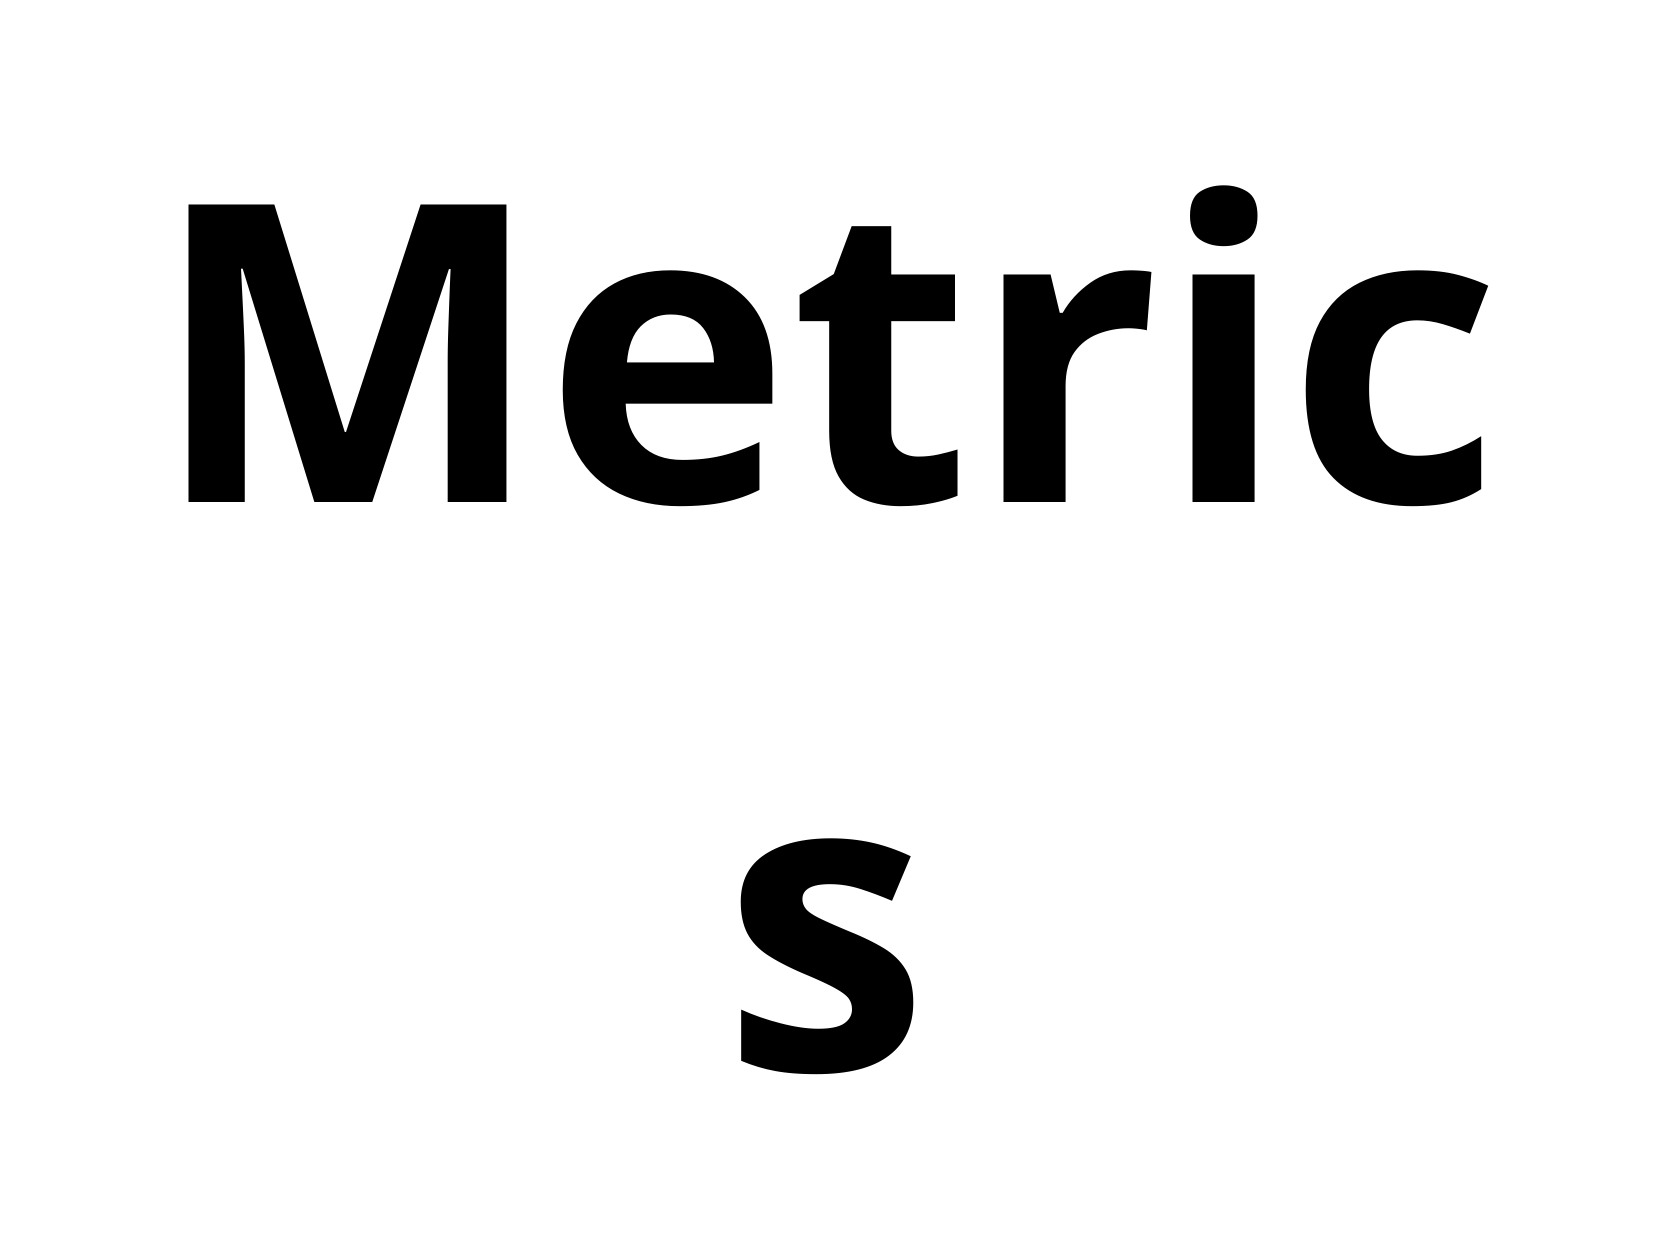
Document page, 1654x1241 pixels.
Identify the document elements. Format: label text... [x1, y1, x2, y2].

title Metrics [82, 49, 1571, 1201]
